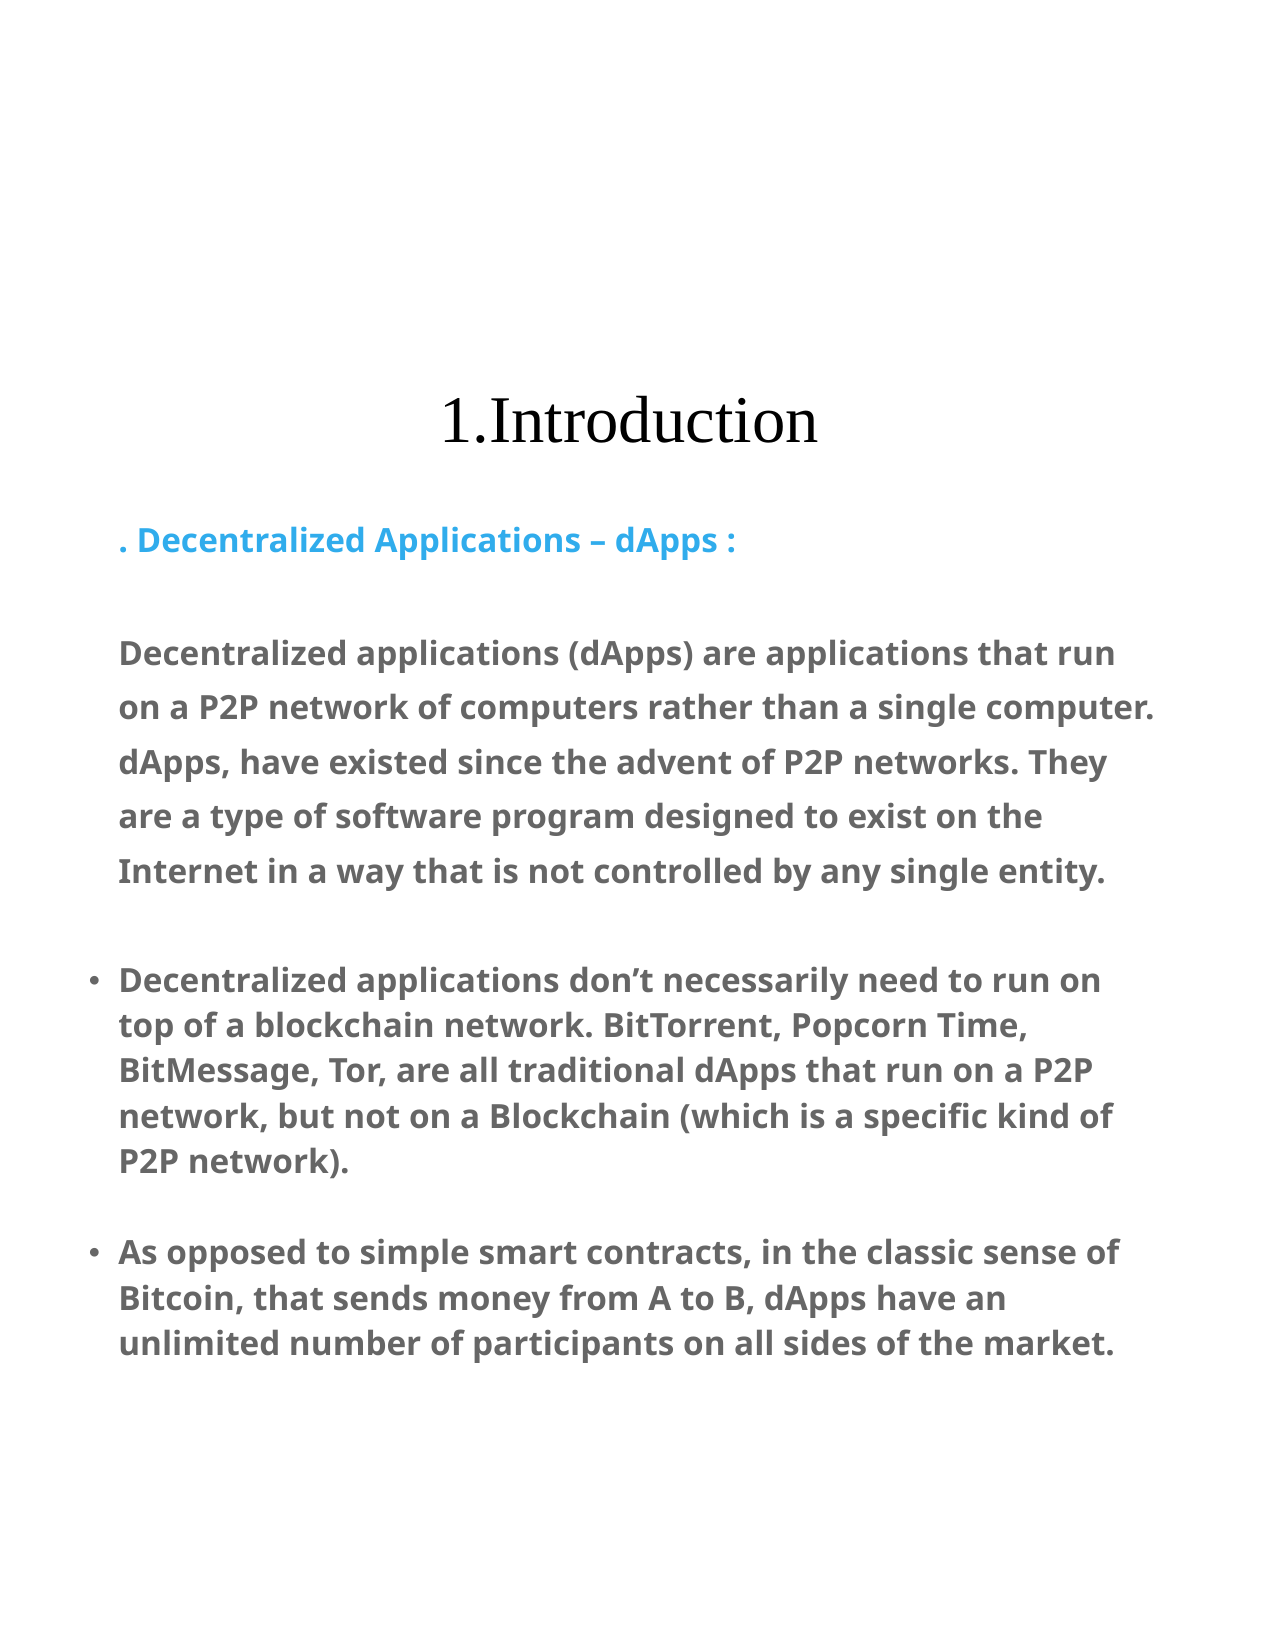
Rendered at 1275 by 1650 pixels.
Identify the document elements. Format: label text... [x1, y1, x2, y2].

list As opposed to simple smart contracts, in the classic sense of Bitcoin, that sends money from A to B, dApps have an unlimited number of participants on all sides of the market. [118, 1229, 1157, 1365]
text Decentralized applications (dApps) are applications that run on a P2P network of computers rather than a single computer. dApps, have existed since the advent of P2P networks. They are a type of software program designed to exist on the Internet in a way that is not controlled by any single entity. [118, 629, 1157, 893]
list Decentralized applications don’t necessarily need to run on top of a blockchain network. BitTorrent, Popcorn Time, BitMessage, Tor, are all traditional dApps that run on a P2P network, but not on a Blockchain (which is a specific kind of P2P network). [118, 956, 1157, 1183]
subtitle . Decentralized Applications – dApps : [118, 516, 1157, 563]
text 1.Introduction [118, 380, 1157, 457]
